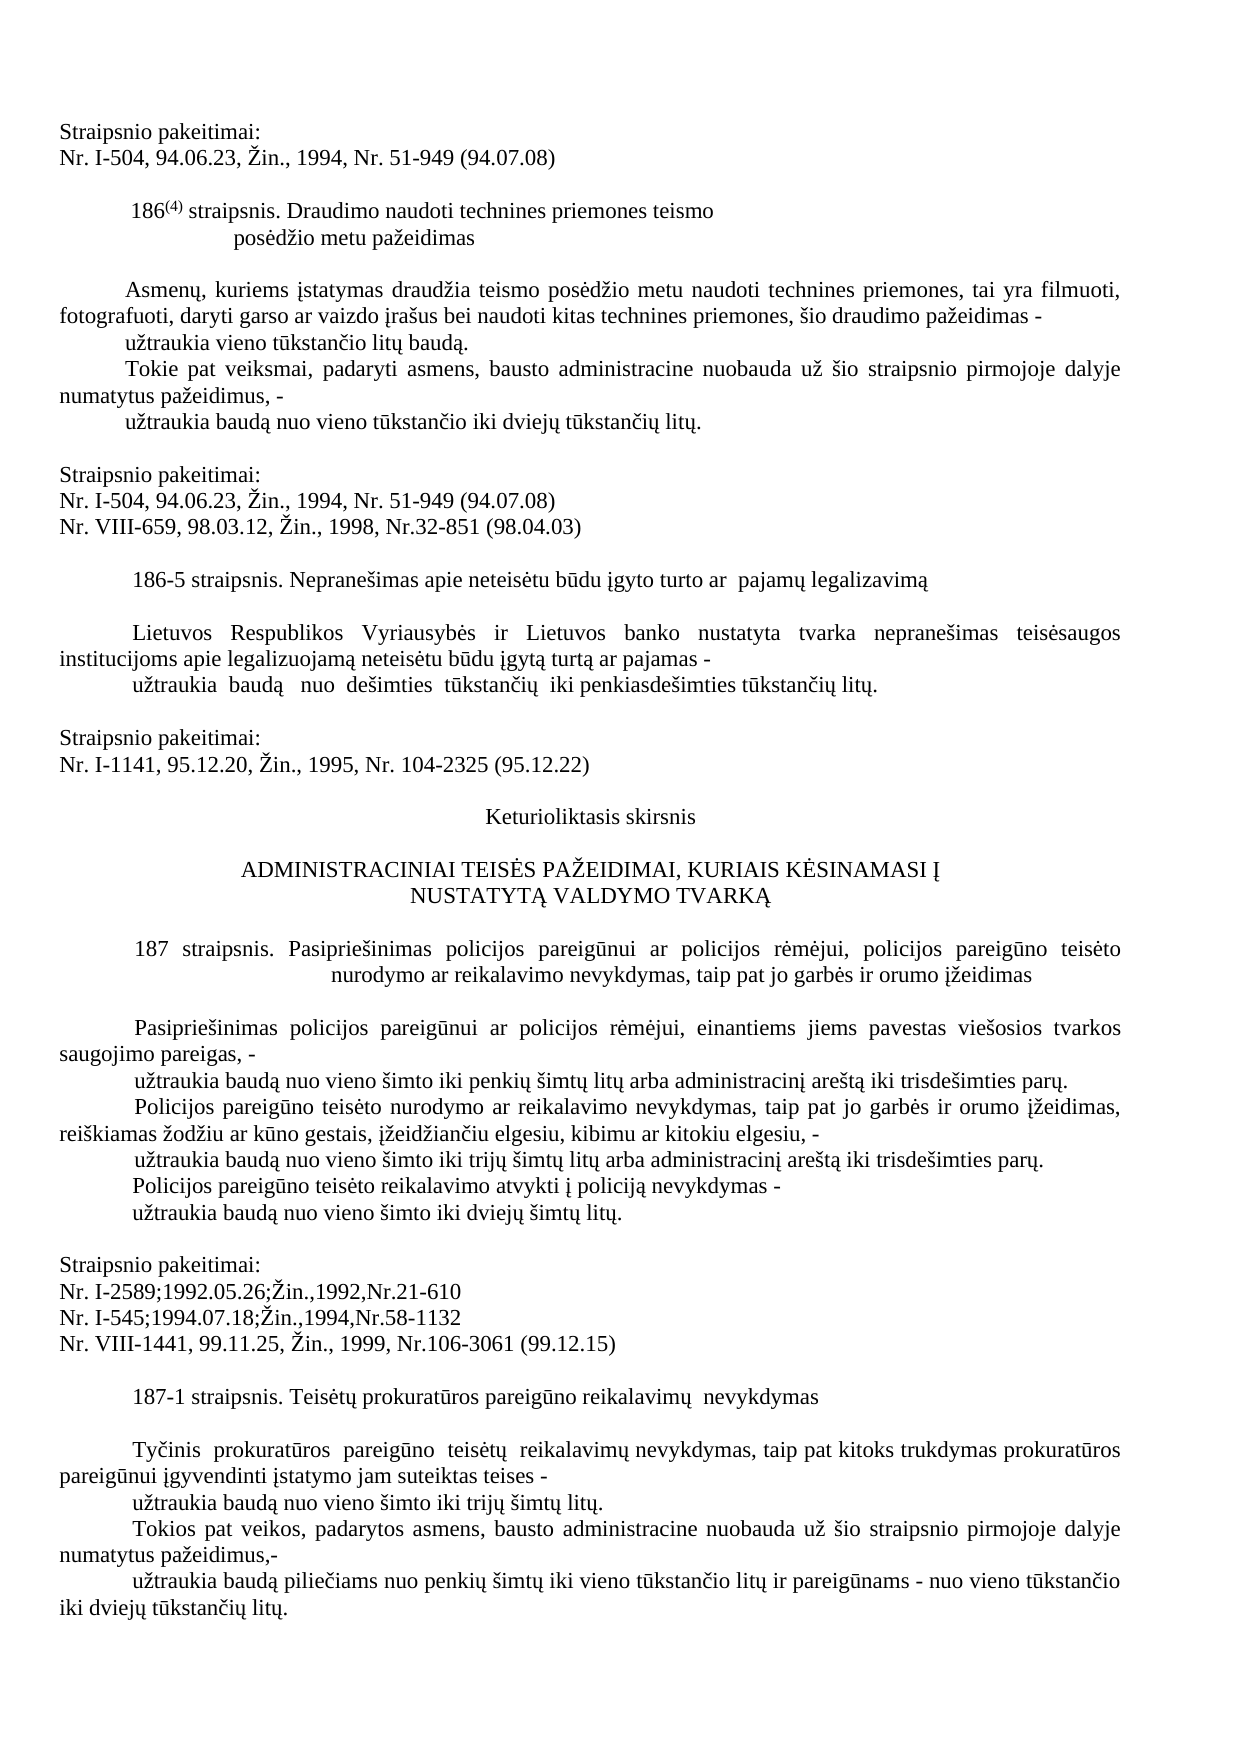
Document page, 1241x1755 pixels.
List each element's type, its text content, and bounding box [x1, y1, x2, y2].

text posėdžio metu pažeidimas [59, 223, 1122, 250]
text 187 straipsnis. Pasipriešinimas policijos pareigūnui ar policijos rėmėjui, policijos pareigūno teisėto nurodymo ar reikalavimo nevykdymas, taip pat jo garbės ir orumo įžeidimas [134, 935, 1122, 988]
text 186-5 straipsnis. Nepranešimas apie neteisėtu būdu įgyto turto ar pajamų legalizavimą [59, 566, 1122, 592]
text Straipsnio pakeitimai: [59, 461, 1122, 487]
text užtraukia baudą nuo dešimties tūkstančių iki penkiasdešimties tūkstančių litų. [59, 672, 1122, 698]
text Policijos pareigūno teisėto nurodymo ar reikalavimo nevykdymas, taip pat jo garbės ir orumo įžeidimas, reiškiamas žodžiu ar kūno gestais, įžeidžiančiu elgesiu, kibimu ar kitokiu elgesiu, - [59, 1093, 1122, 1146]
text Pasipriešinimas policijos pareigūnui ar policijos rėmėjui, einantiems jiems pavestas viešosios tvarkos saugojimo pareigas, - [59, 1014, 1122, 1067]
text ADMINISTRACINIAI TEISĖS PAŽEIDIMAI, KURIAIS KĖSINAMASI Į [59, 856, 1122, 882]
text užtraukia baudą nuo vieno šimto iki trijų šimtų litų arba administracinį areštą iki trisdešimties parų. [59, 1146, 1122, 1172]
text užtraukia baudą nuo vieno šimto iki penkių šimtų litų arba administracinį areštą iki trisdešimties parų. [59, 1067, 1122, 1093]
text Nr. I-504, 94.06.23, Žin., 1994, Nr. 51-949 (94.07.08) [59, 487, 1122, 513]
text Tokios pat veikos, padarytos asmens, bausto administracine nuobauda už šio straipsnio pirmojoje dalyje numatytus pažeidimus,- [59, 1515, 1122, 1568]
text Straipsnio pakeitimai: [59, 118, 1122, 144]
text Asmenų, kuriems įstatymas draudžia teismo posėdžio metu naudoti technines priemones, tai yra filmuoti, fotografuoti, daryti garso ar vaizdo įrašus bei naudoti kitas technines priemones, šio draudimo pažeidimas - [59, 276, 1122, 329]
text Straipsnio pakeitimai: [59, 1251, 1122, 1278]
text Nr. I-504, 94.06.23, Žin., 1994, Nr. 51-949 (94.07.08) [59, 144, 1122, 171]
text Straipsnio pakeitimai: [59, 724, 1122, 751]
text Policijos pareigūno teisėto reikalavimo atvykti į policiją nevykdymas - [59, 1172, 1122, 1199]
text 186(4) straipsnis. Draudimo naudoti technines priemones teismo [59, 197, 1122, 223]
text Nr. VIII-1441, 99.11.25, Žin., 1999, Nr.106-3061 (99.12.15) [59, 1330, 1122, 1357]
text užtraukia baudą piliečiams nuo penkių šimtų iki vieno tūkstančio litų ir pareigūnams - nuo vieno tūkstančio iki dviejų tūkstančių litų. [59, 1568, 1122, 1620]
text užtraukia baudą nuo vieno tūkstančio iki dviejų tūkstančių litų. [59, 408, 1122, 434]
text užtraukia vieno tūkstančio litų baudą. [59, 329, 1122, 355]
text Lietuvos Respublikos Vyriausybės ir Lietuvos banko nustatyta tvarka nepranešimas teisėsaugos institucijoms apie legalizuojamą neteisėtu būdu įgytą turtą ar pajamas - [59, 619, 1122, 672]
text NUSTATYTĄ VALDYMO TVARKĄ [59, 882, 1122, 909]
text Keturioliktasis skirsnis [59, 803, 1122, 830]
text Nr. I-1141, 95.12.20, Žin., 1995, Nr. 104-2325 (95.12.22) [59, 751, 1122, 777]
text užtraukia baudą nuo vieno šimto iki trijų šimtų litų. [59, 1488, 1122, 1515]
text 187-1 straipsnis. Teisėtų prokuratūros pareigūno reikalavimų nevykdymas [59, 1383, 1122, 1409]
text užtraukia baudą nuo vieno šimto iki dviejų šimtų litų. [59, 1199, 1122, 1225]
text Nr. I-545;1994.07.18;Žin.,1994,Nr.58-1132 [59, 1304, 1122, 1330]
text Nr. I-2589;1992.05.26;Žin.,1992,Nr.21-610 [59, 1278, 1122, 1304]
text Tyčinis prokuratūros pareigūno teisėtų reikalavimų nevykdymas, taip pat kitoks trukdymas prokuratūros pareigūnui įgyvendinti įstatymo jam suteiktas teises - [59, 1436, 1122, 1488]
text Tokie pat veiksmai, padaryti asmens, bausto administracine nuobauda už šio straipsnio pirmojoje dalyje numatytus pažeidimus, - [59, 355, 1122, 408]
text Nr. VIII-659, 98.03.12, Žin., 1998, Nr.32-851 (98.04.03) [59, 513, 1122, 540]
